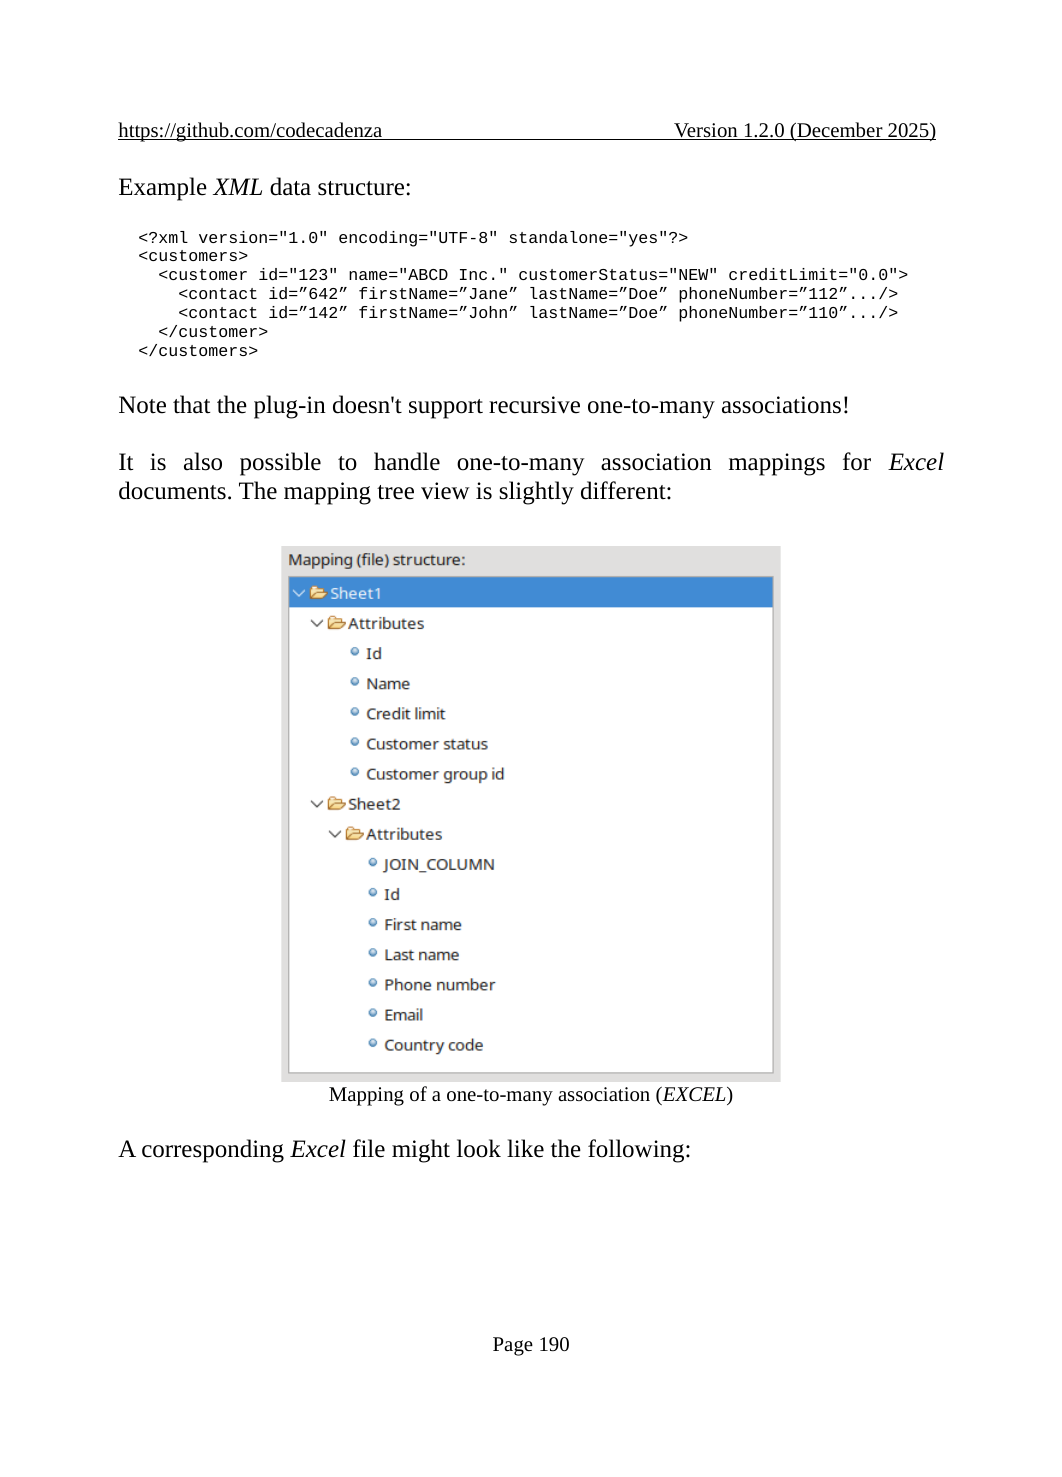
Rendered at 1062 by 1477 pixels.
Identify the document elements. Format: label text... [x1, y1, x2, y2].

text </customer> [118, 323, 944, 342]
text A corresponding Excel file might look like the following: [118, 1134, 944, 1163]
text Example XML data structure: [118, 172, 944, 200]
text Mapping of a one-to-many association (EXCEL) [281, 1082, 781, 1106]
picture [281, 546, 781, 1082]
text <contact id=”142” firstName=”John” lastName=”Doe” phoneNumber=”110”.../> [118, 304, 944, 323]
text <customer id="123" name="ABCD Inc." customerStatus="NEW" creditLimit="0.0"> [118, 267, 944, 286]
text It is also possible to handle one-to-many association mappings for Excel documents. The mapping tree view is slightly different: [118, 447, 944, 505]
text </customers> [118, 342, 944, 361]
text <customers> [118, 248, 944, 267]
text Note that the plug-in doesn't support recursive one-to-many associations! [118, 390, 944, 419]
text <?xml version="1.0" encoding="UTF-8" standalone="yes"?> [118, 229, 944, 248]
text <contact id=”642” firstName=”Jane” lastName=”Doe” phoneNumber=”112”.../> [118, 286, 944, 304]
